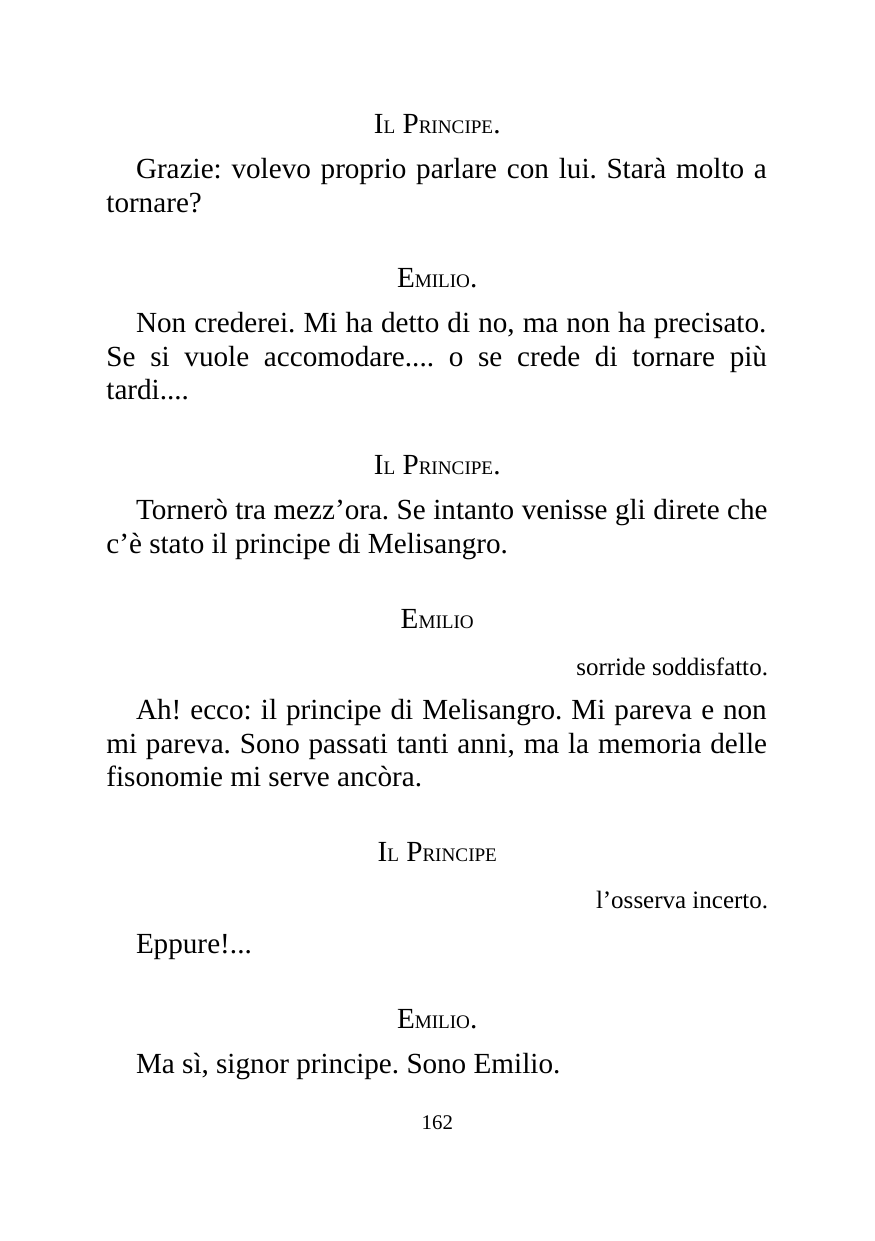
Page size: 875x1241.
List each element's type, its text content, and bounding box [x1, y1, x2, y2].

text Eppure!... [106, 926, 768, 960]
text Tornerò tra mezz’ora. Se intanto venisse gli direte che c’è stato il principe di Melisangro. [106, 492, 768, 559]
text Emilio. [106, 1001, 768, 1034]
text sorride soddisfatto. [106, 652, 768, 681]
text Il Principe [106, 834, 768, 868]
text Il Principe. [106, 447, 768, 481]
text l’osserva incerto. [106, 886, 768, 914]
text Emilio. [106, 260, 768, 293]
text Il Principe. [106, 106, 768, 140]
text Emilio [106, 601, 768, 634]
text Ah! ecco: il principe di Melisangro. Mi pareva e non mi pareva. Sono passati tanti anni, ma la memoria delle fisonomie mi serve ancòra. [106, 692, 768, 793]
text Ma sì, signor principe. Sono Emilio. [106, 1046, 768, 1080]
text Grazie: volevo proprio parlare con lui. Starà molto a tornare? [106, 152, 768, 219]
text Non crederei. Mi ha detto di no, ma non ha precisato. Se si vuole accomodare.... o se crede di tornare più tardi.... [106, 305, 768, 406]
